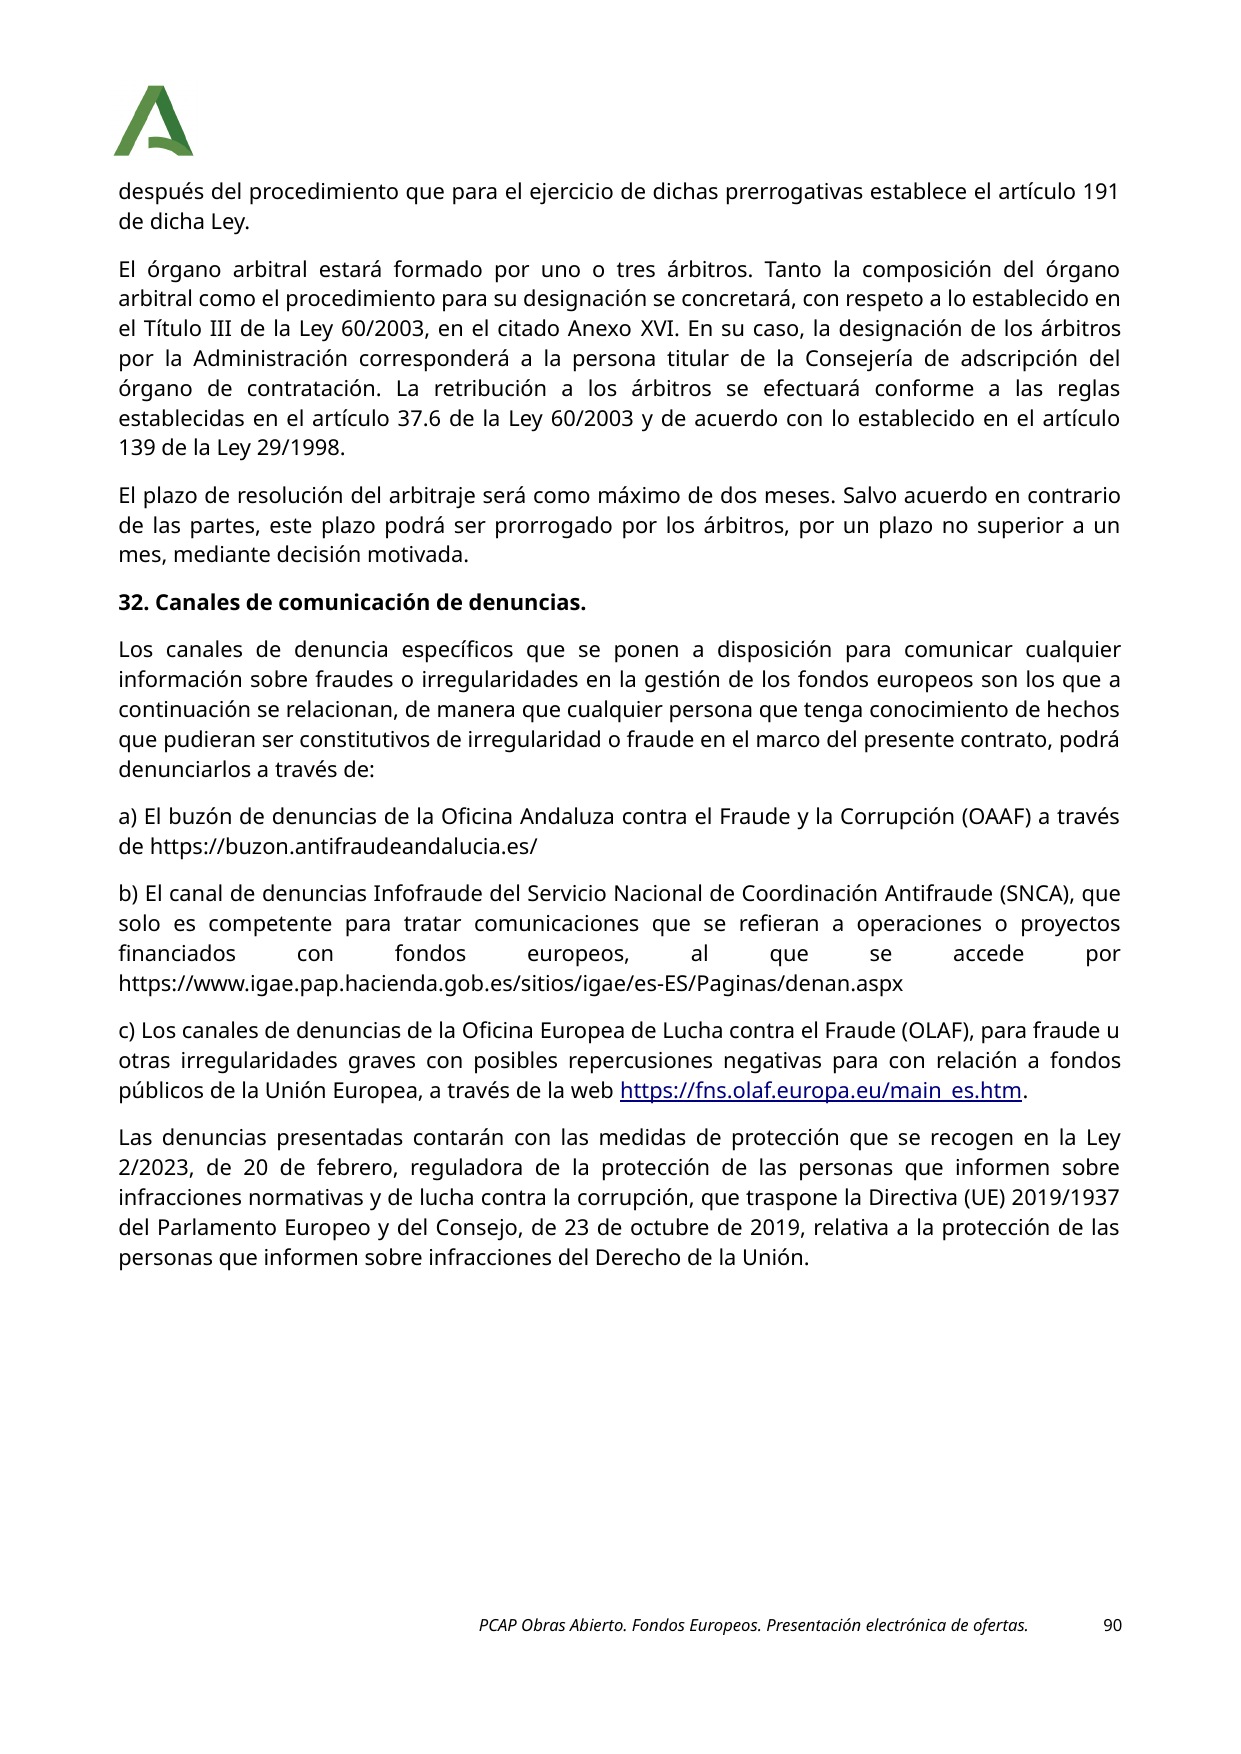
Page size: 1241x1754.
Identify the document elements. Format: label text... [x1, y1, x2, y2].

text c) Los canales de denuncias de la Oficina Europea de Lucha contra el Fraude (OLAF), para fraude u otras irregularidades graves con posibles repercusiones negativas para con relación a fondos públicos de la Unión Europea, a través de la web https://fns.olaf.europa.eu/main_es.htm. [118, 1015, 1122, 1105]
text Las denuncias presentadas contarán con las medidas de protección que se recogen en la Ley 2/2023, de 20 de febrero, reguladora de la protección de las personas que informen sobre infracciones normativas y de lucha contra la corrupción, que traspone la Directiva (UE) 2019/1937 del Parlamento Europeo y del Consejo, de 23 de octubre de 2019, relativa a la protección de las personas que informen sobre infracciones del Derecho de la Unión. [118, 1122, 1122, 1271]
text Los canales de denuncia específicos que se ponen a disposición para comunicar cualquier información sobre fraudes o irregularidades en la gestión de los fondos europeos son los que a continuación se relacionan, de manera que cualquier persona que tenga conocimiento de hechos que pudieran ser constitutivos de irregularidad o fraude en el marco del presente contrato, podrá denunciarlos a través de: [118, 634, 1122, 783]
text a) El buzón de denuncias de la Oficina Andaluza contra el Fraude y la Corrupción (OAAF) a través de https://buzon.antifraudeandalucia.es/ [118, 801, 1122, 861]
picture [109, 81, 198, 160]
text El órgano arbitral estará formado por uno o tres árbitros. Tanto la composición del órgano arbitral como el procedimiento para su designación se concretará, con respeto a lo establecido en el Título III de la Ley 60/2003, en el citado Anexo XVI. En su caso, la designación de los árbitros por la Administración corresponderá a la persona titular de la Consejería de adscripción del órgano de contratación. La retribución a los árbitros se efectuará conforme a las reglas establecidas en el artículo 37.6 de la Ley 60/2003 y de acuerdo con lo establecido en el artículo 139 de la Ley 29/1998. [118, 254, 1122, 462]
text después del procedimiento que para el ejercicio de dichas prerrogativas establece el artículo 191 de dicha Ley. [118, 176, 1122, 236]
text b) El canal de denuncias Infofraude del Servicio Nacional de Coordinación Antifraude (SNCA), que solo es competente para tratar comunicaciones que se refieran a operaciones o proyectos financiados con fondos europeos, al que se accede por https://www.igae.pap.hacienda.gob.es/sitios/igae/es-ES/Paginas/denan.aspx [118, 878, 1122, 998]
subtitle 32. Canales de comunicación de denuncias. [118, 587, 1122, 617]
text El plazo de resolución del arbitraje será como máximo de dos meses. Salvo acuerdo en contrario de las partes, este plazo podrá ser prorrogado por los árbitros, por un plazo no superior a un mes, mediante decisión motivada. [118, 480, 1122, 569]
